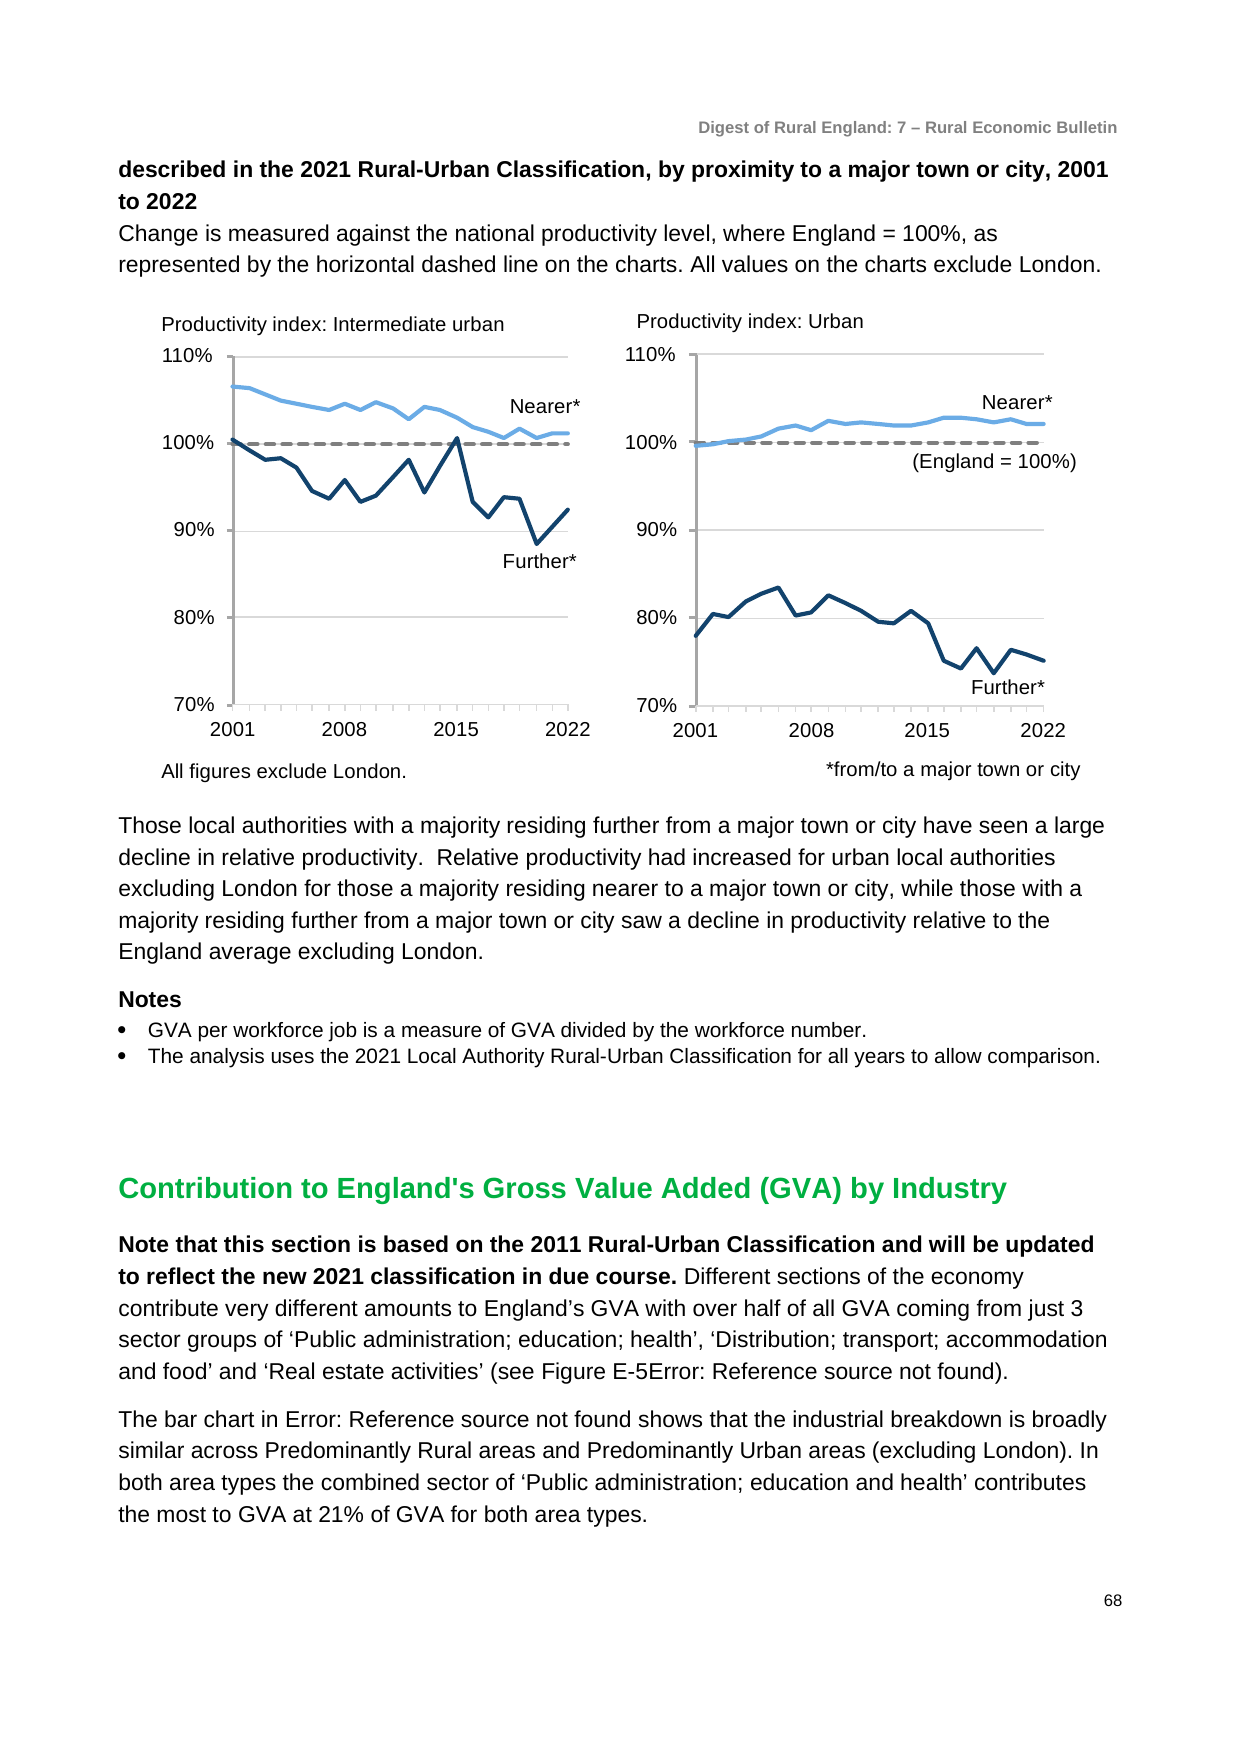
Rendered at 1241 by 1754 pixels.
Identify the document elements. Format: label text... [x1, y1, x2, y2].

text Change is measured against the national productivity level, where England = 100%, as represented by the horizontal dashed line on the charts. All values on the charts exclude London. [118, 219, 1122, 277]
subtitle Contribution to England's Gross Value Added (GVA) by Industry [118, 1171, 1122, 1204]
list GVA per workforce job is a measure of GVA divided by the workforce number. [118, 1018, 1122, 1042]
text Note that this section is based on the 2011 Rural-Urban Classification and will be updated to reflect the new 2021 classification in due course. Different sections of the economy contribute very different amounts to England’s GVA with over half of all GVA coming from just 3 sector groups of ‘Public administration; education; health’, ‘Distribution; transport; accommodation and food’ and ‘Real estate activities’ (see Figure E‑5). [118, 1231, 1122, 1384]
text The bar chart in Figure E‑5 shows that the industrial breakdown is broadly similar across Predominantly Rural areas and Predominantly Urban areas (excluding London). In both area types the combined sector of ‘Public administration; education and health’ contributes the most to GVA at 21% of GVA for both area types. [118, 1406, 1122, 1527]
text Those local authorities with a majority residing further from a major town or city have seen a large decline in relative productivity. Relative productivity had increased for urban local authorities excluding London for those a majority residing nearer to a major town or city, while those with a majority residing further from a major town or city saw a decline in productivity relative to the England average excluding London. [118, 812, 1122, 964]
list The analysis uses the 2021 Local Authority Rural-Urban Classification for all years to allow comparison. [118, 1044, 1122, 1068]
text described in the 2021 Rural-Urban Classification, by proximity to a major town or city, 2001 to 2022 [118, 156, 1122, 214]
text Notes [118, 986, 1122, 1013]
